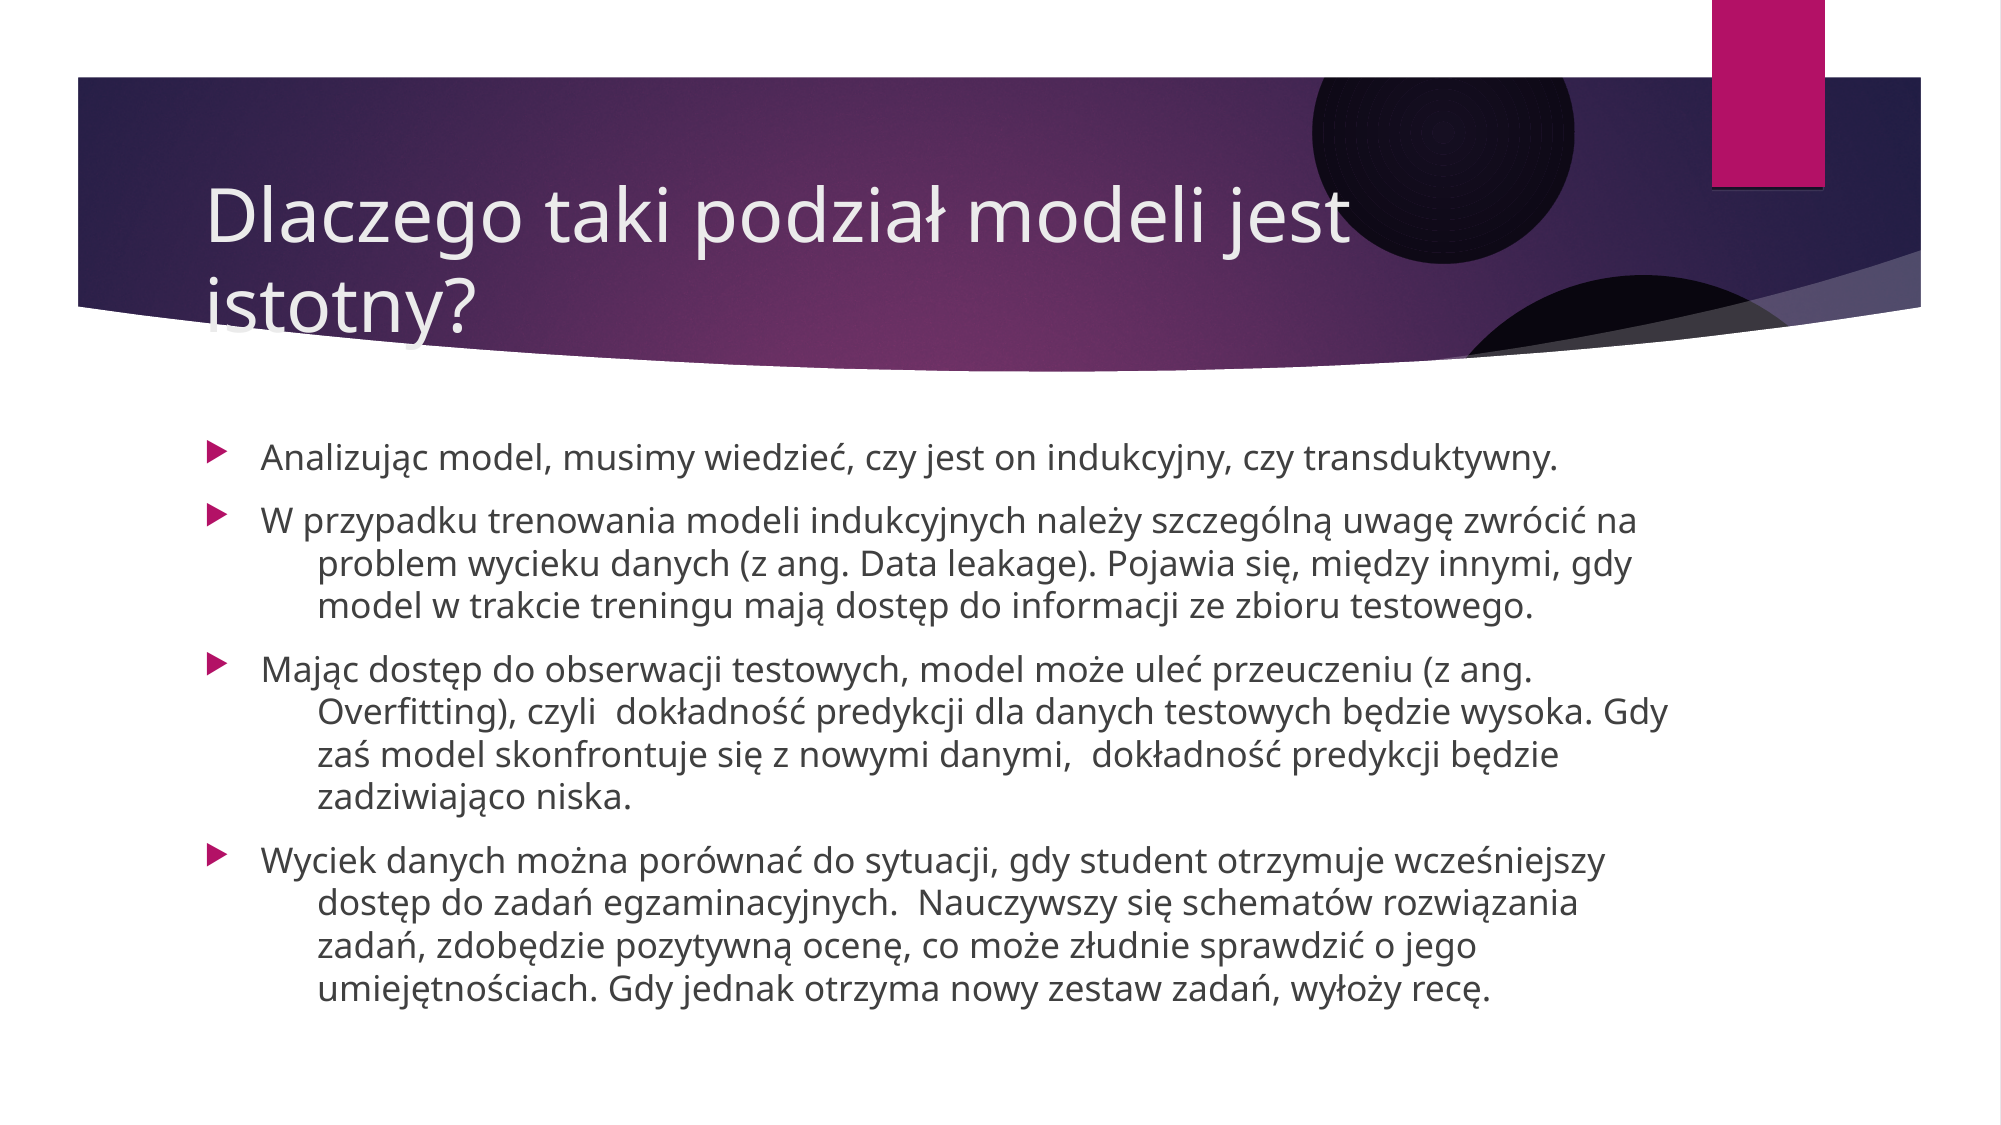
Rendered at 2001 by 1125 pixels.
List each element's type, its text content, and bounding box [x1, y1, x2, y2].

title Dlaczego taki podział modeli jest istotny? [189, 159, 1627, 276]
list Analizując model, musimy wiedzieć, czy jest on indukcyjny, czy transduktywny. W przypadku trenowania modeli indukcyjnych należy szczególną uwagę zwrócić na problem wycieku danych (z ang. Data leakage). Pojawia się, między innymi, gdy model w trakcie treningu mają dostęp do informacji ze zbioru testowego. Mając dostęp do obserwacji testowych, model może uleć przeuczeniu (z ang. Overfitting), czyli dokładność predykcji dla danych testowych będzie wysoka. Gdy zaś model skonfrontuje się z nowymi danymi, dokładność predykcji będzie zadziwiająco niska. Wyciek danych można porównać do sytuacji, gdy student otrzymuje wcześniejszy dostęp do zadań egzaminacyjnych. Nauczywszy się schematów rozwiązania zadań, zdobędzie pozytywną ocenę, co może złudnie sprawdzić o jego umiejętnościach. Gdy jednak otrzyma nowy zestaw zadań, wyłoży recę. [189, 427, 1700, 1030]
